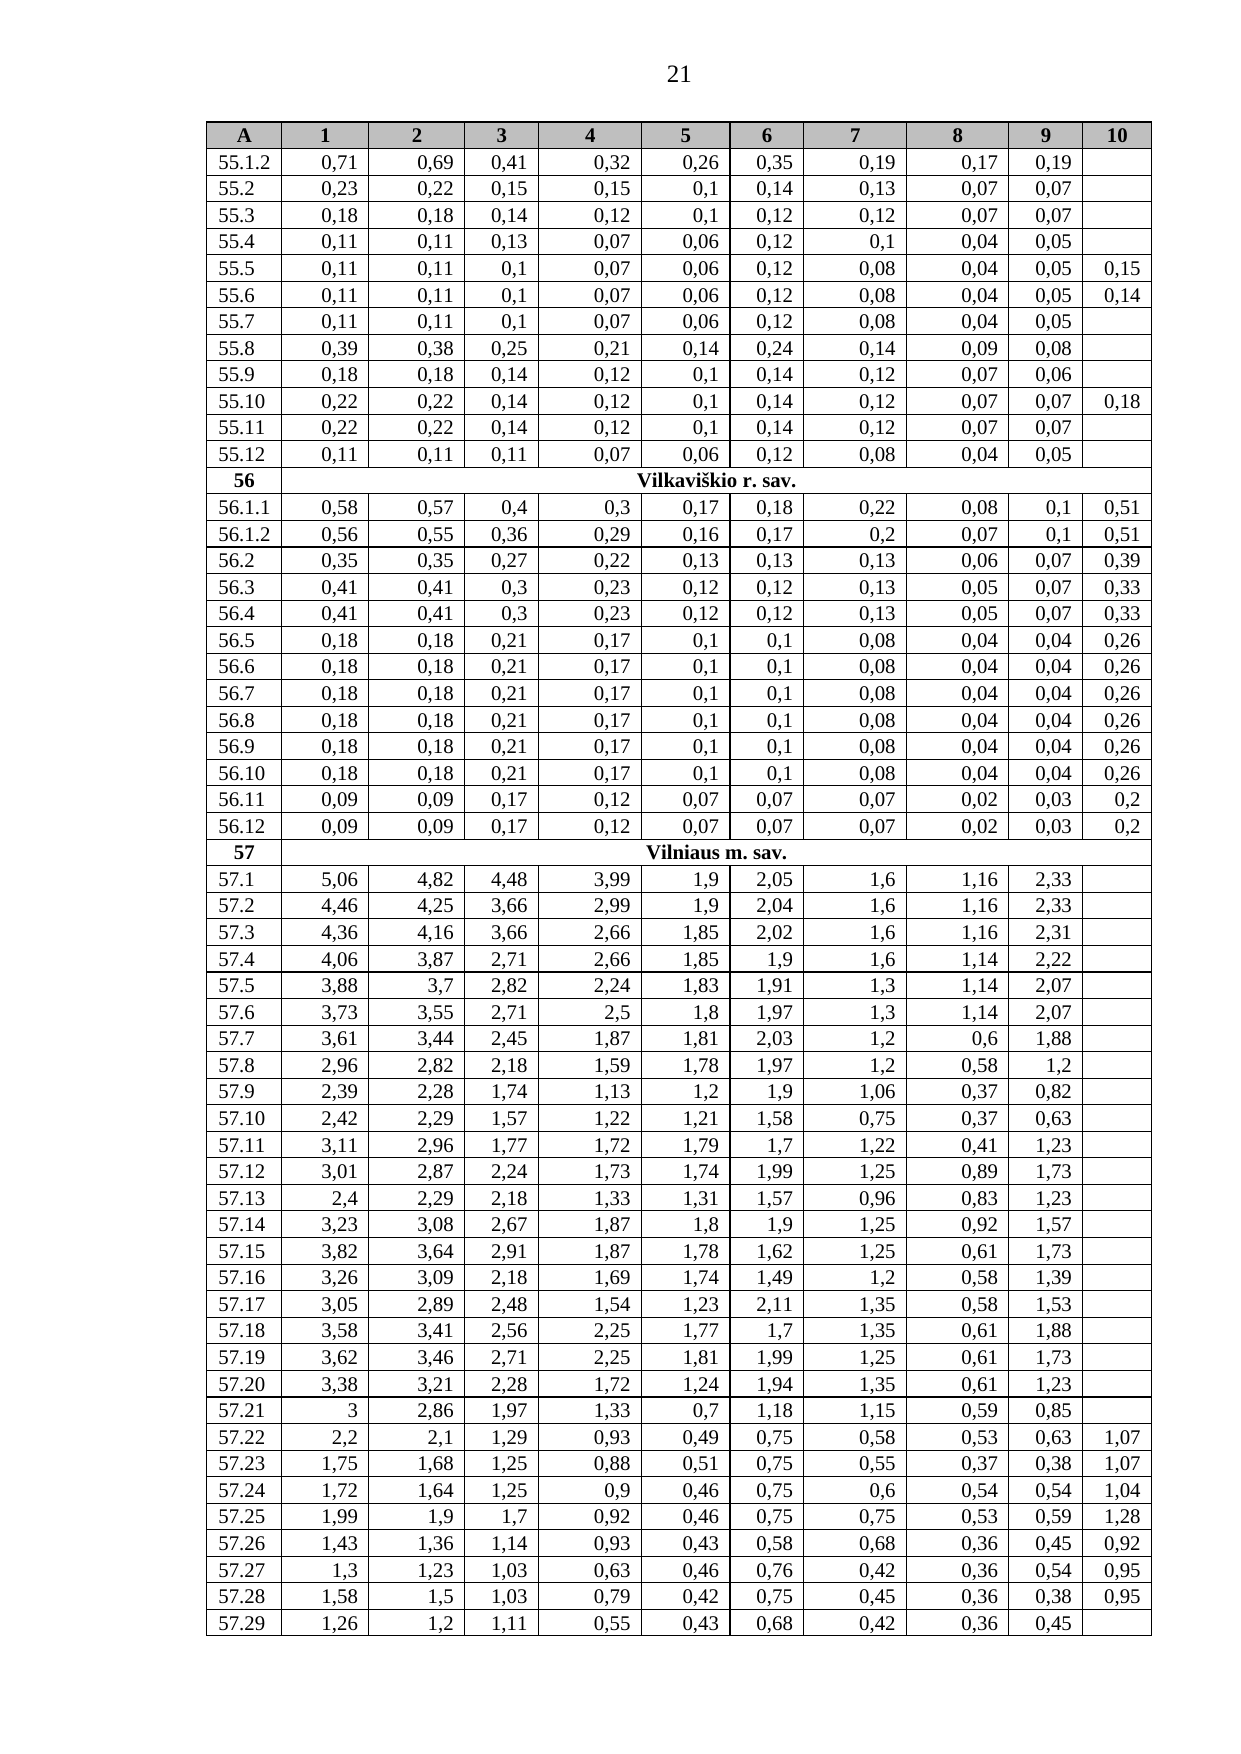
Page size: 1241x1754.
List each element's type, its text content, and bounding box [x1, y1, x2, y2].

table_cell 1,57 [465, 1105, 538, 1131]
table_cell 0,75 [731, 1583, 803, 1609]
table_cell [1083, 1265, 1151, 1290]
table_cell 1,73 [1009, 1158, 1082, 1184]
table_cell 2,5 [539, 999, 641, 1024]
table_cell 1,7 [731, 1318, 803, 1343]
table_cell 0,08 [907, 494, 1008, 520]
table_cell 0,3 [465, 574, 538, 599]
table_cell 0,05 [907, 601, 1008, 626]
table_cell 0,14 [465, 361, 538, 387]
table_cell 2,05 [731, 866, 803, 892]
table_cell 0,41 [282, 574, 368, 599]
table_cell 2,96 [369, 1132, 464, 1157]
table_cell [1083, 441, 1151, 467]
table_cell 0,75 [731, 1504, 803, 1529]
table_cell 0,49 [642, 1424, 729, 1449]
table_cell 0,08 [804, 282, 906, 307]
table_cell 0,14 [465, 388, 538, 413]
table_cell 1,62 [731, 1238, 803, 1263]
table_cell 0,58 [907, 1291, 1008, 1317]
table_cell 0,27 [465, 548, 538, 573]
table_cell 0,12 [804, 361, 906, 387]
table_cell 0,54 [1009, 1557, 1082, 1582]
table_cell 1,9 [369, 1504, 464, 1529]
table_cell 2,07 [1009, 999, 1082, 1024]
table_cell 0,1 [465, 255, 538, 281]
table_cell 1,3 [804, 999, 906, 1024]
table_cell [1083, 1318, 1151, 1343]
table_cell 0,45 [1009, 1610, 1082, 1635]
table_cell 0,07 [1009, 601, 1082, 626]
table_cell 1,6 [804, 946, 906, 971]
table_cell 56.2 [207, 548, 281, 573]
table_cell 1,26 [282, 1610, 368, 1635]
table_cell 0,63 [1009, 1424, 1082, 1449]
table_cell 0,08 [804, 654, 906, 679]
table_cell 0,21 [465, 733, 538, 759]
table_cell 0,13 [465, 229, 538, 254]
table_cell 0,26 [1083, 680, 1151, 706]
table_cell 1,73 [1009, 1238, 1082, 1263]
table_cell 0,1 [731, 627, 803, 653]
table_cell 55.1.2 [207, 149, 281, 174]
table_cell 0,21 [539, 335, 641, 360]
table_cell [1083, 1610, 1151, 1635]
table_cell 57.27 [207, 1557, 281, 1582]
table_cell 0,17 [731, 521, 803, 546]
table_cell 1,59 [539, 1052, 641, 1078]
table_cell 0,09 [282, 786, 368, 812]
table_cell 2,89 [369, 1291, 464, 1317]
table_cell 0,12 [731, 229, 803, 254]
table_cell 0,9 [539, 1477, 641, 1503]
table_cell 57.15 [207, 1238, 281, 1263]
table_cell 2,1 [369, 1424, 464, 1449]
table_cell 1,8 [642, 999, 729, 1024]
table_cell 2,67 [465, 1211, 538, 1237]
table_cell 1,13 [539, 1079, 641, 1104]
table_cell 0,2 [1083, 786, 1151, 812]
table_cell 0,58 [731, 1530, 803, 1556]
table_cell 0,18 [369, 361, 464, 387]
table_cell 0,96 [804, 1185, 906, 1210]
table_cell 0,07 [1009, 574, 1082, 599]
table_cell 1,73 [539, 1158, 641, 1184]
table_cell 1,6 [804, 893, 906, 918]
table_cell 0,15 [465, 176, 538, 201]
table_cell 1,11 [465, 1610, 538, 1635]
table_cell 1,72 [539, 1132, 641, 1157]
table_cell 56 [207, 468, 281, 493]
table_cell 1,39 [1009, 1265, 1082, 1290]
table_cell 1,28 [1083, 1504, 1151, 1529]
table_cell 0,14 [465, 202, 538, 228]
table_cell 1,87 [539, 1026, 641, 1051]
table_header 10 [1083, 123, 1151, 148]
table_cell 0,26 [1083, 654, 1151, 679]
table_cell 0,38 [1009, 1583, 1082, 1609]
table_cell 56.1.2 [207, 521, 281, 546]
table_cell 1,5 [369, 1583, 464, 1609]
table_cell 57.14 [207, 1211, 281, 1237]
table_header 8 [907, 123, 1008, 148]
table_cell 0,13 [804, 548, 906, 573]
table_cell 55.7 [207, 308, 281, 334]
table_cell [1083, 1291, 1151, 1317]
table_cell 0,41 [282, 601, 368, 626]
table_cell 0,89 [907, 1158, 1008, 1184]
table_cell 0,12 [731, 308, 803, 334]
table_cell 1,9 [731, 946, 803, 971]
table_cell 0,04 [1009, 654, 1082, 679]
table_cell 0,18 [369, 733, 464, 759]
table_cell 0,36 [907, 1583, 1008, 1609]
table_cell 0,18 [282, 654, 368, 679]
table_cell 57.26 [207, 1530, 281, 1556]
table_cell 1,14 [907, 973, 1008, 998]
table_cell 0,58 [282, 494, 368, 520]
table_cell 1,18 [731, 1398, 803, 1423]
table_cell 0,12 [539, 786, 641, 812]
table_cell 3,58 [282, 1318, 368, 1343]
table_cell 0,11 [282, 441, 368, 467]
table_cell 1,07 [1083, 1451, 1151, 1476]
table_cell Vilkaviškio r. sav. [282, 468, 1151, 493]
table_cell 0,85 [1009, 1398, 1082, 1423]
table_cell 0,18 [731, 494, 803, 520]
table_cell 1,06 [804, 1079, 906, 1104]
table_cell 1,25 [465, 1477, 538, 1503]
table_cell 0,22 [282, 388, 368, 413]
table_cell 0,04 [907, 654, 1008, 679]
table_cell 55.11 [207, 415, 281, 440]
table_cell 56.11 [207, 786, 281, 812]
table_cell 0,11 [282, 308, 368, 334]
table_header 6 [731, 123, 803, 148]
table_cell 1,74 [642, 1158, 729, 1184]
table_cell 0,17 [642, 494, 729, 520]
table_header 1 [282, 123, 368, 148]
table_cell 0,45 [1009, 1530, 1082, 1556]
table_cell 0,93 [539, 1424, 641, 1449]
table_cell 0,1 [642, 733, 729, 759]
table_cell 1,25 [804, 1344, 906, 1370]
table_cell 3,88 [282, 973, 368, 998]
table_cell 0,18 [369, 654, 464, 679]
table_cell 55.10 [207, 388, 281, 413]
table_cell 0,09 [369, 813, 464, 838]
table_cell 0,55 [369, 521, 464, 546]
table_cell 2,28 [369, 1079, 464, 1104]
table_cell 1,3 [282, 1557, 368, 1582]
table_cell 1,94 [731, 1371, 803, 1396]
table_cell 1,25 [804, 1211, 906, 1237]
table_cell 0,12 [804, 202, 906, 228]
table_cell 3,23 [282, 1211, 368, 1237]
table_cell 0,53 [907, 1424, 1008, 1449]
table_cell 2,29 [369, 1185, 464, 1210]
table_header 3 [465, 123, 538, 148]
table_cell 55.4 [207, 229, 281, 254]
table_cell 0,05 [1009, 255, 1082, 281]
table_cell 2,91 [465, 1238, 538, 1263]
table_cell 0,83 [907, 1185, 1008, 1210]
table_cell 0,33 [1083, 601, 1151, 626]
table_cell 2,25 [539, 1318, 641, 1343]
table_cell 0,04 [1009, 733, 1082, 759]
table_cell 0,07 [907, 415, 1008, 440]
table_cell 3,11 [282, 1132, 368, 1157]
table_cell 2,31 [1009, 919, 1082, 945]
table_cell 0,08 [804, 627, 906, 653]
table_cell 57.24 [207, 1477, 281, 1503]
table_cell [1083, 866, 1151, 892]
table_cell 1,9 [642, 893, 729, 918]
table_cell 1,43 [282, 1530, 368, 1556]
table_cell 55.9 [207, 361, 281, 387]
table_cell 3,26 [282, 1265, 368, 1290]
table_cell 3,44 [369, 1026, 464, 1051]
table_cell 1,99 [731, 1344, 803, 1370]
table_cell 56.9 [207, 733, 281, 759]
table_cell 1,72 [539, 1371, 641, 1396]
table_cell 0,04 [907, 441, 1008, 467]
table_cell 0,43 [642, 1530, 729, 1556]
table_cell 0,17 [539, 680, 641, 706]
table_cell [1083, 1211, 1151, 1237]
table_cell 0,1 [731, 733, 803, 759]
table_cell 0,12 [731, 202, 803, 228]
table_cell 1,68 [369, 1451, 464, 1476]
table_cell 0,79 [539, 1583, 641, 1609]
table_cell 0,15 [539, 176, 641, 201]
table_cell 0,1 [465, 282, 538, 307]
table_cell 0,58 [804, 1424, 906, 1449]
table_cell 4,48 [465, 866, 538, 892]
table_cell 57.4 [207, 946, 281, 971]
table_cell [1083, 973, 1151, 998]
table_cell 0,08 [1009, 335, 1082, 360]
table_cell 0,7 [642, 1398, 729, 1423]
table_cell [1083, 361, 1151, 387]
table_cell 1,16 [907, 919, 1008, 945]
table_cell [1083, 1344, 1151, 1370]
table_cell 2,07 [1009, 973, 1082, 998]
table_cell 56.1.1 [207, 494, 281, 520]
table_cell 1,75 [282, 1451, 368, 1476]
table_cell 0,12 [804, 388, 906, 413]
table_cell 0,21 [465, 707, 538, 732]
table_cell 3,73 [282, 999, 368, 1024]
table_cell 0,06 [642, 308, 729, 334]
table_cell 2,29 [369, 1105, 464, 1131]
table_cell 0,18 [282, 202, 368, 228]
table_cell Vilniaus m. sav. [282, 840, 1151, 865]
table_cell 0,26 [1083, 733, 1151, 759]
table_cell 0,06 [642, 282, 729, 307]
table_cell 0,36 [907, 1610, 1008, 1635]
table_cell 0,04 [907, 627, 1008, 653]
table_cell 1,24 [642, 1371, 729, 1396]
table_cell 1,2 [642, 1079, 729, 1104]
table_cell 1,6 [804, 866, 906, 892]
table_cell 0,04 [1009, 760, 1082, 785]
table_cell 0,1 [1009, 521, 1082, 546]
table_cell 3,55 [369, 999, 464, 1024]
table_cell [1083, 202, 1151, 228]
table_cell 2,28 [465, 1371, 538, 1396]
table_cell 0,38 [1009, 1451, 1082, 1476]
table_cell 2,33 [1009, 893, 1082, 918]
table_cell 0,14 [642, 335, 729, 360]
table_cell 2,86 [369, 1398, 464, 1423]
table_cell 0,39 [1083, 548, 1151, 573]
table_cell 0,75 [731, 1451, 803, 1476]
table_cell 0,68 [731, 1610, 803, 1635]
table_cell 0,07 [539, 255, 641, 281]
table_cell 0,07 [1009, 202, 1082, 228]
table_cell 2,71 [465, 946, 538, 971]
table_cell 1,78 [642, 1238, 729, 1263]
table_cell 1,77 [642, 1318, 729, 1343]
table_cell 0,17 [539, 707, 641, 732]
table_cell 1,25 [804, 1238, 906, 1263]
table_cell 2,42 [282, 1105, 368, 1131]
table_cell 3,46 [369, 1344, 464, 1370]
table_cell 1,2 [804, 1026, 906, 1051]
table_cell 55.3 [207, 202, 281, 228]
table_cell 0,42 [804, 1610, 906, 1635]
table_cell 0,75 [731, 1477, 803, 1503]
table_cell 0,22 [282, 415, 368, 440]
table_cell 0,26 [1083, 627, 1151, 653]
table_cell 0,36 [907, 1530, 1008, 1556]
table_cell 0,18 [369, 707, 464, 732]
table_cell 2,25 [539, 1344, 641, 1370]
table_cell 1,23 [1009, 1185, 1082, 1210]
table_cell 0,11 [369, 282, 464, 307]
table_cell 3,99 [539, 866, 641, 892]
table_cell 1,23 [1009, 1132, 1082, 1157]
table_cell 0,14 [731, 388, 803, 413]
table_cell 55.6 [207, 282, 281, 307]
table_cell [1083, 1026, 1151, 1051]
table_cell 0,68 [804, 1530, 906, 1556]
table_cell 2,48 [465, 1291, 538, 1317]
table_cell 0,15 [1083, 255, 1151, 281]
table_cell 0,51 [642, 1451, 729, 1476]
table_cell [1083, 893, 1151, 918]
table_cell 0,35 [369, 548, 464, 573]
table_cell 1,3 [804, 973, 906, 998]
table_cell 0,75 [804, 1105, 906, 1131]
table_cell 0,07 [804, 813, 906, 838]
table_cell 1,78 [642, 1052, 729, 1078]
table_cell 1,23 [369, 1557, 464, 1582]
table_cell 57 [207, 840, 281, 865]
table_cell 1,91 [731, 973, 803, 998]
table_cell 0,55 [804, 1451, 906, 1476]
table_cell 0,07 [642, 786, 729, 812]
table_cell 3,05 [282, 1291, 368, 1317]
table_cell 1,35 [804, 1371, 906, 1396]
table_cell 0,23 [539, 601, 641, 626]
table_cell 0,19 [804, 149, 906, 174]
table_cell 1,16 [907, 866, 1008, 892]
table_cell 3,38 [282, 1371, 368, 1396]
table_cell 2,24 [465, 1158, 538, 1184]
table_cell 1,03 [465, 1583, 538, 1609]
table_cell 0,17 [465, 786, 538, 812]
table_cell 1,33 [539, 1398, 641, 1423]
table_cell 0,21 [465, 680, 538, 706]
table_cell 57.25 [207, 1504, 281, 1529]
table_cell 0,21 [465, 654, 538, 679]
table_cell 1,04 [1083, 1477, 1151, 1503]
table_cell 3,21 [369, 1371, 464, 1396]
table_cell 0,17 [539, 733, 641, 759]
table_cell 0,18 [1083, 388, 1151, 413]
table_cell 55.5 [207, 255, 281, 281]
table_cell 1,14 [907, 999, 1008, 1024]
table_cell 0,07 [539, 229, 641, 254]
table_cell 57.23 [207, 1451, 281, 1476]
table_cell 0,12 [731, 574, 803, 599]
table_cell 0,11 [369, 308, 464, 334]
table_cell 0,42 [642, 1583, 729, 1609]
table_cell 0,04 [907, 733, 1008, 759]
table_cell 1,97 [465, 1398, 538, 1423]
table_header A [207, 123, 281, 148]
table_cell 1,53 [1009, 1291, 1082, 1317]
table_cell 0,26 [642, 149, 729, 174]
table_cell 0,36 [465, 521, 538, 546]
table_cell 57.20 [207, 1371, 281, 1396]
table_cell 1,72 [282, 1477, 368, 1503]
table_cell 0,2 [1083, 813, 1151, 838]
table_cell 1,97 [731, 1052, 803, 1078]
table_cell 0,11 [369, 255, 464, 281]
table_cell 0,43 [642, 1610, 729, 1635]
table_cell 57.9 [207, 1079, 281, 1104]
table_cell 0,17 [465, 813, 538, 838]
table_cell 0,18 [369, 760, 464, 785]
table_cell [1083, 999, 1151, 1024]
table_cell 1,03 [465, 1557, 538, 1582]
table_cell 0,22 [369, 176, 464, 201]
table_cell 0,09 [282, 813, 368, 838]
table_cell 0,12 [539, 388, 641, 413]
table_cell 1,74 [465, 1079, 538, 1104]
table_cell 0,17 [539, 760, 641, 785]
table_cell 0,95 [1083, 1557, 1151, 1582]
table_cell 0,53 [907, 1504, 1008, 1529]
table_cell 0,23 [539, 574, 641, 599]
table_cell [1083, 919, 1151, 945]
table_cell 0,13 [804, 176, 906, 201]
table_cell 0,51 [1083, 521, 1151, 546]
table_cell 2,24 [539, 973, 641, 998]
table_cell 0,41 [907, 1132, 1008, 1157]
table_cell 57.8 [207, 1052, 281, 1078]
table_cell 0,12 [642, 601, 729, 626]
table_cell 1,88 [1009, 1318, 1082, 1343]
table_cell 0,07 [907, 521, 1008, 546]
table_cell 0,05 [1009, 308, 1082, 334]
table_cell 0,1 [642, 654, 729, 679]
table_cell 0,14 [1083, 282, 1151, 307]
table_header 9 [1009, 123, 1082, 148]
table_cell 0,12 [539, 415, 641, 440]
table_cell 0,12 [731, 441, 803, 467]
table_cell 0,12 [539, 361, 641, 387]
table_cell 0,03 [1009, 786, 1082, 812]
table_cell 57.17 [207, 1291, 281, 1317]
table_cell 56.7 [207, 680, 281, 706]
table_cell 2,11 [731, 1291, 803, 1317]
table_cell 1,57 [731, 1185, 803, 1210]
table_cell 0,17 [907, 149, 1008, 174]
table_cell 0,69 [369, 149, 464, 174]
table_cell 0,07 [907, 202, 1008, 228]
table_cell 0,21 [465, 760, 538, 785]
table_cell 0,46 [642, 1477, 729, 1503]
table_cell 1,23 [1009, 1371, 1082, 1396]
table_cell 57.3 [207, 919, 281, 945]
table_cell 0,51 [1083, 494, 1151, 520]
table_cell 56.10 [207, 760, 281, 785]
table_cell 0,07 [642, 813, 729, 838]
table_cell 57.5 [207, 973, 281, 998]
table_cell 3,61 [282, 1026, 368, 1051]
table_cell 0,1 [642, 202, 729, 228]
table_cell 1,33 [539, 1185, 641, 1210]
table_cell 0,12 [642, 574, 729, 599]
table_cell 0,3 [539, 494, 641, 520]
table_cell 0,13 [731, 548, 803, 573]
table_cell 1,77 [465, 1132, 538, 1157]
table_cell 0,08 [804, 680, 906, 706]
table_cell [1083, 1371, 1151, 1396]
table_cell 0,61 [907, 1318, 1008, 1343]
table_cell 0,08 [804, 760, 906, 785]
table_cell 3 [282, 1398, 368, 1423]
table_cell 0,07 [731, 786, 803, 812]
table_cell 0,08 [804, 308, 906, 334]
table_cell 0,4 [465, 494, 538, 520]
table_cell 2,71 [465, 999, 538, 1024]
table_cell 0,14 [731, 361, 803, 387]
table_cell 0,58 [907, 1052, 1008, 1078]
table_cell 0,14 [731, 415, 803, 440]
table_cell 0,37 [907, 1079, 1008, 1104]
table_cell 57.2 [207, 893, 281, 918]
table_cell 0,37 [907, 1105, 1008, 1131]
table_cell 0,05 [1009, 229, 1082, 254]
table_cell 2,22 [1009, 946, 1082, 971]
table_cell 2,33 [1009, 866, 1082, 892]
table_cell 0,06 [642, 255, 729, 281]
table_cell 57.29 [207, 1610, 281, 1635]
table_cell 0,1 [642, 176, 729, 201]
table_cell 0,18 [282, 760, 368, 785]
table_cell 57.13 [207, 1185, 281, 1210]
table_cell 0,25 [465, 335, 538, 360]
table_cell [1083, 1158, 1151, 1184]
table_cell 4,36 [282, 919, 368, 945]
table_cell 0,56 [282, 521, 368, 546]
table_cell 0,08 [804, 255, 906, 281]
table_cell 0,1 [731, 680, 803, 706]
table_cell 1,57 [1009, 1211, 1082, 1237]
table_cell 0,41 [369, 601, 464, 626]
table_cell 3,64 [369, 1238, 464, 1263]
table_cell 0,08 [804, 707, 906, 732]
table_cell 0,63 [1009, 1105, 1082, 1131]
table_cell 1,87 [539, 1238, 641, 1263]
table_cell 2,66 [539, 946, 641, 971]
table_cell 1,22 [804, 1132, 906, 1157]
table_cell 0,18 [282, 627, 368, 653]
table_header 7 [804, 123, 906, 148]
table_cell 1,25 [804, 1158, 906, 1184]
table_cell 0,14 [731, 176, 803, 201]
table_cell 0,93 [539, 1530, 641, 1556]
table_cell 0,1 [731, 760, 803, 785]
table_cell 0,11 [282, 282, 368, 307]
table_cell 0,13 [804, 574, 906, 599]
table_cell 0,54 [907, 1477, 1008, 1503]
table_cell 0,04 [907, 308, 1008, 334]
table_cell 0,1 [642, 680, 729, 706]
table_cell 0,18 [282, 680, 368, 706]
table_cell 0,08 [804, 441, 906, 467]
table_cell 1,87 [539, 1211, 641, 1237]
table_cell 4,82 [369, 866, 464, 892]
table_cell 0,04 [907, 282, 1008, 307]
table_cell 0,22 [369, 415, 464, 440]
table_cell 0,61 [907, 1238, 1008, 1263]
table_cell 0,07 [804, 786, 906, 812]
table_cell 0,04 [1009, 680, 1082, 706]
table_cell 57.21 [207, 1398, 281, 1423]
table_cell 0,13 [804, 601, 906, 626]
table_cell 0,18 [369, 680, 464, 706]
table_cell 1,79 [642, 1132, 729, 1157]
table_cell 56.8 [207, 707, 281, 732]
table_cell 1,54 [539, 1291, 641, 1317]
table_cell 0,55 [539, 1610, 641, 1635]
table_header 2 [369, 123, 464, 148]
table_cell 0,08 [804, 733, 906, 759]
table_cell 0,1 [731, 707, 803, 732]
table_cell 5,06 [282, 866, 368, 892]
table_cell 0,07 [539, 308, 641, 334]
table_cell 0,07 [907, 176, 1008, 201]
table_cell 3,09 [369, 1265, 464, 1290]
table_cell 0,13 [642, 548, 729, 573]
table_cell 0,17 [539, 654, 641, 679]
table_cell 2,45 [465, 1026, 538, 1051]
table_cell 2,18 [465, 1185, 538, 1210]
table_cell 1,2 [1009, 1052, 1082, 1078]
table_cell 1,2 [804, 1265, 906, 1290]
table_cell 0,1 [642, 707, 729, 732]
table_cell 0,59 [907, 1398, 1008, 1423]
table_cell 3,82 [282, 1238, 368, 1263]
table_cell 0,22 [369, 388, 464, 413]
table_cell 1,97 [731, 999, 803, 1024]
table_cell 0,04 [907, 760, 1008, 785]
table_cell 2,2 [282, 1424, 368, 1449]
table_cell 0,32 [539, 149, 641, 174]
table_cell [1083, 1052, 1151, 1078]
table_cell 0,1 [731, 654, 803, 679]
table_cell 0,41 [369, 574, 464, 599]
table_cell 57.22 [207, 1424, 281, 1449]
table_cell 56.3 [207, 574, 281, 599]
table_cell 4,25 [369, 893, 464, 918]
table_cell 0,06 [1009, 361, 1082, 387]
table_cell 0,04 [907, 707, 1008, 732]
table_cell 1,99 [731, 1158, 803, 1184]
table_cell 0,1 [642, 361, 729, 387]
table_cell 0,12 [731, 601, 803, 626]
table_cell 0,19 [1009, 149, 1082, 174]
table_cell 1,8 [642, 1211, 729, 1237]
table_header 4 [539, 123, 641, 148]
table_cell 0,04 [1009, 627, 1082, 653]
table_cell 0,18 [282, 707, 368, 732]
table_cell 57.19 [207, 1344, 281, 1370]
table_cell 0,06 [642, 441, 729, 467]
table_cell 1,85 [642, 919, 729, 945]
table_cell 0,06 [642, 229, 729, 254]
table_cell 2,99 [539, 893, 641, 918]
table_cell 0,1 [642, 415, 729, 440]
table_cell 1,25 [465, 1451, 538, 1476]
table_cell 57.6 [207, 999, 281, 1024]
table_cell 0,07 [1009, 388, 1082, 413]
table_cell 0,11 [369, 229, 464, 254]
table_cell [1083, 1185, 1151, 1210]
table_cell 0,06 [907, 548, 1008, 573]
table_cell 0,95 [1083, 1583, 1151, 1609]
table_cell 0,71 [282, 149, 368, 174]
table_cell 0,61 [907, 1371, 1008, 1396]
table_cell 0,04 [907, 255, 1008, 281]
table_header 5 [642, 123, 729, 148]
table_cell 2,18 [465, 1052, 538, 1078]
table_cell 0,11 [465, 441, 538, 467]
table_cell 1,85 [642, 946, 729, 971]
table_cell [1083, 1105, 1151, 1131]
table_cell 0,42 [804, 1557, 906, 1582]
table_cell 0,18 [282, 361, 368, 387]
table_cell 3,41 [369, 1318, 464, 1343]
table_cell 0,05 [1009, 282, 1082, 307]
table_cell 1,9 [642, 866, 729, 892]
table_cell 0,2 [804, 521, 906, 546]
table_cell 0,12 [804, 415, 906, 440]
table_cell 57.12 [207, 1158, 281, 1184]
table_cell 2,66 [539, 919, 641, 945]
table_cell [1083, 176, 1151, 201]
table_cell 0,11 [282, 229, 368, 254]
table_cell [1083, 1238, 1151, 1263]
table_cell 56.4 [207, 601, 281, 626]
table_cell 2,04 [731, 893, 803, 918]
table_cell 1,58 [731, 1105, 803, 1131]
table_cell 0,04 [907, 680, 1008, 706]
table_cell 0,07 [1009, 548, 1082, 573]
table_cell 0,1 [642, 388, 729, 413]
table_cell [1083, 946, 1151, 971]
table_cell 2,96 [282, 1052, 368, 1078]
table_cell 3,7 [369, 973, 464, 998]
table_cell 0,75 [731, 1424, 803, 1449]
table_cell 0,07 [539, 441, 641, 467]
table_cell 1,7 [731, 1132, 803, 1157]
table_cell 0,24 [731, 335, 803, 360]
table_cell 0,26 [1083, 760, 1151, 785]
table_cell 0,45 [804, 1583, 906, 1609]
table_cell 0,38 [369, 335, 464, 360]
table_cell 0,6 [907, 1026, 1008, 1051]
table_cell 0,22 [804, 494, 906, 520]
table_cell 56.6 [207, 654, 281, 679]
table_cell 1,83 [642, 973, 729, 998]
table_cell 1,49 [731, 1265, 803, 1290]
table_cell 2,82 [465, 973, 538, 998]
table_cell 1,69 [539, 1265, 641, 1290]
table_cell 0,61 [907, 1344, 1008, 1370]
table_cell 1,73 [1009, 1344, 1082, 1370]
table_cell 0,07 [731, 813, 803, 838]
table_cell 1,64 [369, 1477, 464, 1503]
table_cell 1,81 [642, 1344, 729, 1370]
table_cell 0,18 [369, 202, 464, 228]
table_cell 0,05 [1009, 441, 1082, 467]
table_cell 0,18 [369, 627, 464, 653]
table_cell 0,07 [907, 388, 1008, 413]
table_cell 57.11 [207, 1132, 281, 1157]
table_cell 0,02 [907, 813, 1008, 838]
table_cell 4,16 [369, 919, 464, 945]
table_cell 0,92 [539, 1504, 641, 1529]
table_cell 0,46 [642, 1504, 729, 1529]
table_cell [1083, 149, 1151, 174]
table_cell 0,04 [1009, 707, 1082, 732]
table_cell 55.8 [207, 335, 281, 360]
table_cell 0,41 [465, 149, 538, 174]
table_cell 0,58 [907, 1265, 1008, 1290]
table_cell 0,14 [804, 335, 906, 360]
table_cell 4,06 [282, 946, 368, 971]
table_cell 0,07 [1009, 176, 1082, 201]
table_cell [1083, 415, 1151, 440]
table_cell 0,05 [907, 574, 1008, 599]
table_cell 56.12 [207, 813, 281, 838]
table_cell 0,16 [642, 521, 729, 546]
table_cell 0,6 [804, 1477, 906, 1503]
table_cell 0,1 [642, 627, 729, 653]
table_cell 3,62 [282, 1344, 368, 1370]
table_cell 0,1 [1009, 494, 1082, 520]
table_cell 0,04 [907, 229, 1008, 254]
table_cell 1,99 [282, 1504, 368, 1529]
table_cell 0,12 [731, 255, 803, 281]
table_cell 0,57 [369, 494, 464, 520]
table_cell 2,4 [282, 1185, 368, 1210]
table_cell 0,82 [1009, 1079, 1082, 1104]
table_cell 0,07 [1009, 415, 1082, 440]
table_cell 0,1 [465, 308, 538, 334]
table_cell 0,35 [282, 548, 368, 573]
table_cell 57.7 [207, 1026, 281, 1051]
table_cell 57.16 [207, 1265, 281, 1290]
table_cell 1,21 [642, 1105, 729, 1131]
table_cell 0,46 [642, 1557, 729, 1582]
table_cell 2,39 [282, 1079, 368, 1104]
table_cell 4,46 [282, 893, 368, 918]
table_cell 3,01 [282, 1158, 368, 1184]
table_cell 0,76 [731, 1557, 803, 1582]
table_cell 1,74 [642, 1265, 729, 1290]
table_cell 2,18 [465, 1265, 538, 1290]
table_cell 2,03 [731, 1026, 803, 1051]
table_cell 0,09 [369, 786, 464, 812]
table_cell 3,66 [465, 893, 538, 918]
table_cell 0,12 [731, 282, 803, 307]
table_cell 1,35 [804, 1291, 906, 1317]
table_cell 1,2 [804, 1052, 906, 1078]
table_cell 0,75 [804, 1504, 906, 1529]
table_cell 0,07 [539, 282, 641, 307]
table_cell 0,92 [907, 1211, 1008, 1237]
table_cell 1,58 [282, 1583, 368, 1609]
table_cell 0,23 [282, 176, 368, 201]
table_cell 1,81 [642, 1026, 729, 1051]
table_cell 1,31 [642, 1185, 729, 1210]
table_cell 55.12 [207, 441, 281, 467]
table_cell [1083, 1079, 1151, 1104]
table_cell 0,07 [907, 361, 1008, 387]
table_cell 2,82 [369, 1052, 464, 1078]
table_cell 1,16 [907, 893, 1008, 918]
table_cell 0,17 [539, 627, 641, 653]
table_cell [1083, 335, 1151, 360]
table_cell 1,7 [465, 1504, 538, 1529]
table_cell 1,36 [369, 1530, 464, 1556]
table_cell 0,88 [539, 1451, 641, 1476]
table_cell 3,87 [369, 946, 464, 971]
table_cell 0,11 [282, 255, 368, 281]
table_cell 0,14 [465, 415, 538, 440]
table_cell 1,07 [1083, 1424, 1151, 1449]
table_cell 2,02 [731, 919, 803, 945]
table_cell 2,71 [465, 1344, 538, 1370]
table_cell 0,63 [539, 1557, 641, 1582]
table_cell 57.10 [207, 1105, 281, 1131]
table_cell 0,18 [282, 733, 368, 759]
table_cell 1,22 [539, 1105, 641, 1131]
table_cell 0,1 [804, 229, 906, 254]
table_cell 2,87 [369, 1158, 464, 1184]
table_cell 0,35 [731, 149, 803, 174]
table_cell 1,35 [804, 1318, 906, 1343]
table_cell 1,2 [369, 1610, 464, 1635]
table_cell 0,54 [1009, 1477, 1082, 1503]
table_cell 0,22 [539, 548, 641, 573]
table_cell 1,23 [642, 1291, 729, 1317]
table_cell 0,33 [1083, 574, 1151, 599]
table_cell 0,12 [539, 813, 641, 838]
table_cell 1,14 [907, 946, 1008, 971]
table_cell 57.18 [207, 1318, 281, 1343]
table_cell 0,02 [907, 786, 1008, 812]
table_cell 0,39 [282, 335, 368, 360]
table_cell 0,92 [1083, 1530, 1151, 1556]
table_cell [1083, 1398, 1151, 1423]
table_cell 56.5 [207, 627, 281, 653]
table_cell 0,21 [465, 627, 538, 653]
table_cell [1083, 1132, 1151, 1157]
table_cell 1,29 [465, 1424, 538, 1449]
table_cell 3,08 [369, 1211, 464, 1237]
table_cell 0,29 [539, 521, 641, 546]
table_cell 1,15 [804, 1398, 906, 1423]
table_cell 1,6 [804, 919, 906, 945]
table_cell 0,59 [1009, 1504, 1082, 1529]
table_cell 1,14 [465, 1530, 538, 1556]
table_cell 57.1 [207, 866, 281, 892]
table_cell 0,3 [465, 601, 538, 626]
table_cell 3,66 [465, 919, 538, 945]
table_cell 0,26 [1083, 707, 1151, 732]
table_cell 0,09 [907, 335, 1008, 360]
table_cell 55.2 [207, 176, 281, 201]
table_cell [1083, 308, 1151, 334]
table_cell 0,11 [369, 441, 464, 467]
table_cell 0,36 [907, 1557, 1008, 1582]
table_cell 0,03 [1009, 813, 1082, 838]
table_cell 57.28 [207, 1583, 281, 1609]
table_cell 0,12 [539, 202, 641, 228]
table_cell 1,9 [731, 1211, 803, 1237]
table_cell 2,56 [465, 1318, 538, 1343]
table_cell 1,9 [731, 1079, 803, 1104]
table_cell 0,1 [642, 760, 729, 785]
table_cell [1083, 229, 1151, 254]
table_cell 1,88 [1009, 1026, 1082, 1051]
table_cell 0,37 [907, 1451, 1008, 1476]
